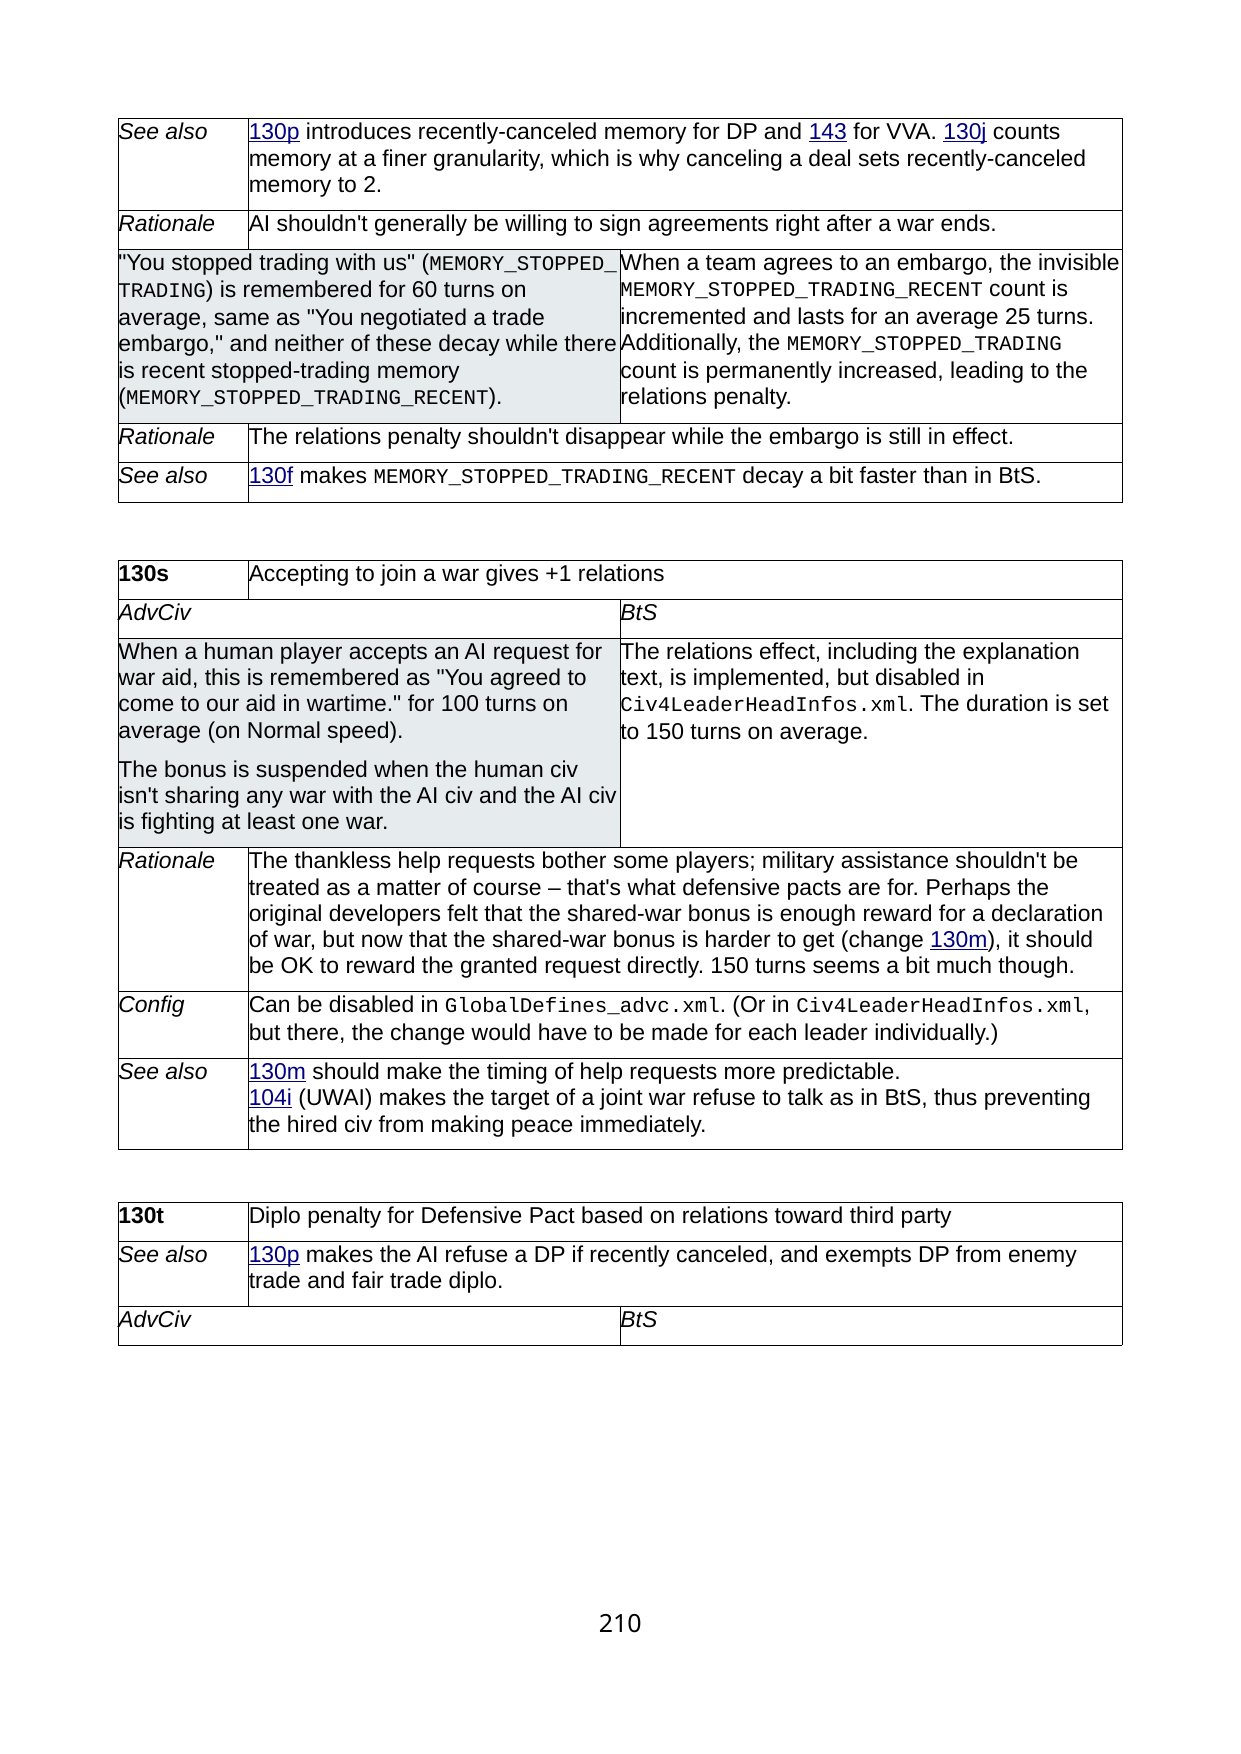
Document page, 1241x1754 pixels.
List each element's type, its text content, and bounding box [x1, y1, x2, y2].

table_cell See also [119, 1059, 248, 1149]
table_cell The relations effect, including the explanation text, is implemented, but disabled in Civ4LeaderHeadInfos.xml. The duration is set to 150 turns on average. [621, 639, 1122, 847]
table_header 130t [119, 1203, 248, 1241]
table_header Accepting to join a war gives +1 relations [249, 561, 1122, 599]
table_cell AI shouldn't generally be willing to sign agreements right after a war ends. [249, 211, 1122, 248]
table_cell 130m should make the timing of help requests more predictable. 104i (UWAI) makes the target of a joint war refuse to talk as in BtS, thus preventing the hired civ from making peace immediately. [249, 1059, 1122, 1149]
table_cell Rationale [119, 424, 248, 462]
table_cell "You stopped trading with us" (MEMORY_STOPPED_ TRADING) is remembered for 60 turns on average, same as "You negotiated a trade embargo," and neither of these decay while there is recent stopped-trading memory (MEMORY_STOPPED_TRADING_RECENT). [119, 250, 620, 423]
table_cell AdvCiv [119, 600, 620, 638]
table_cell When a human player accepts an AI request for war aid, this is remembered as "You agreed to come to our aid in wartime." for 100 turns on average (on Normal speed). The bonus is suspended when the human civ isn't sharing any war with the AI civ and the AI civ is fighting at least one war. [119, 639, 620, 847]
table_cell Rationale [119, 211, 248, 248]
table_cell 130f makes MEMORY_STOPPED_TRADING_RECENT decay a bit faster than in BtS. [249, 463, 1122, 502]
table_header 130s [119, 561, 248, 599]
table_cell See also [119, 1242, 248, 1306]
table_cell 130p makes the AI refuse a DP if recently canceled, and exempts DP from enemy trade and fair trade diplo. [249, 1242, 1122, 1306]
table_cell See also [119, 463, 248, 502]
table_cell Config [119, 992, 248, 1058]
table_cell The thankless help requests bother some players; military assistance shouldn't be treated as a matter of course – that's what defensive pacts are for. Perhaps the original developers felt that the shared-war bonus is enough reward for a declaration of war, but now that the shared-war bonus is harder to get (change 130m), it should be OK to reward the granted request directly. 150 turns seems a bit much though. [249, 848, 1122, 991]
table_header Diplo penalty for Defensive Pact based on relations toward third party [249, 1203, 1122, 1241]
table_cell See also [119, 119, 248, 210]
table_cell The relations penalty shouldn't disappear while the embargo is still in effect. [249, 424, 1122, 462]
table_cell BtS [621, 1307, 1122, 1345]
table_cell AdvCiv [119, 1307, 620, 1345]
table_cell Rationale [119, 848, 248, 991]
table_cell 130p introduces recently-canceled memory for DP and 143 for VVA. 130j counts memory at a finer granularity, which is why canceling a deal sets recently-canceled memory to 2. [249, 119, 1122, 210]
table_cell BtS [621, 600, 1122, 638]
table_cell When a team agrees to an embargo, the invisible MEMORY_STOPPED_TRADING_RECENT count is incremented and lasts for an average 25 turns. Additionally, the MEMORY_STOPPED_TRADING count is permanently increased, leading to the relations penalty. [621, 250, 1122, 423]
table_cell Can be disabled in GlobalDefines_advc.xml. (Or in Civ4LeaderHeadInfos.xml, but there, the change would have to be made for each leader individually.) [249, 992, 1122, 1058]
